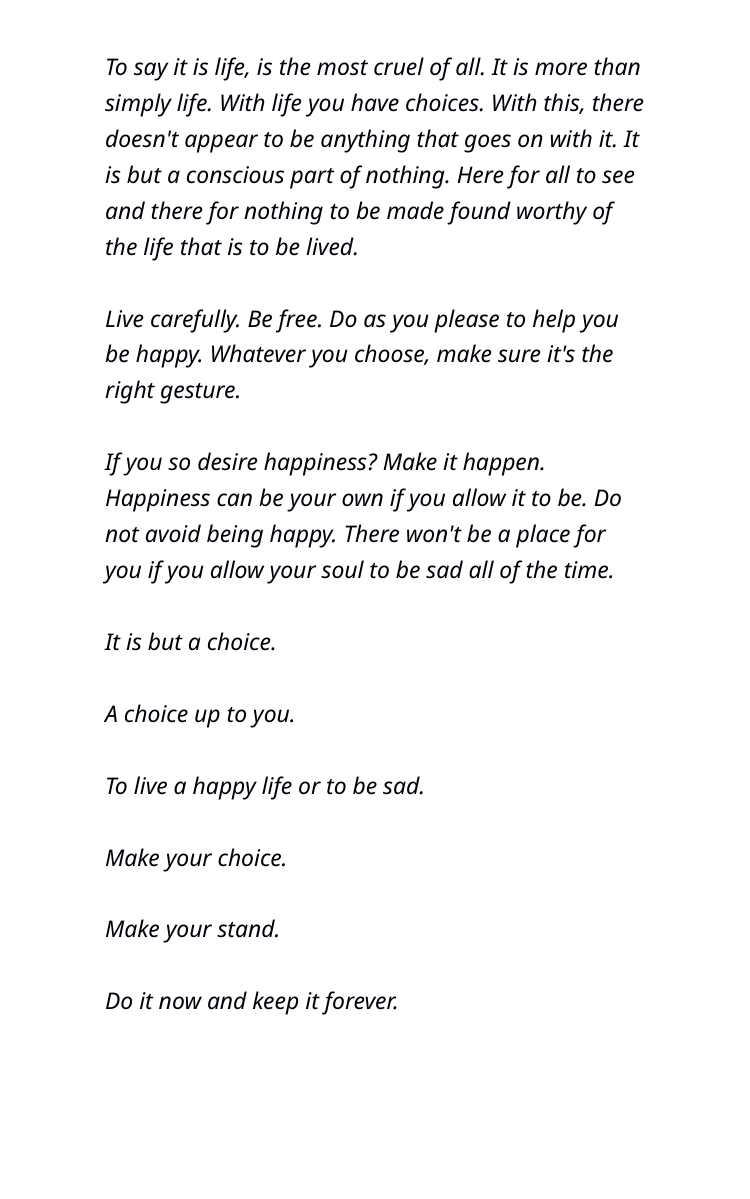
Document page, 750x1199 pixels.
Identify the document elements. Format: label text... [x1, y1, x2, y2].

text To live a happy life or to be sad. [105, 770, 645, 801]
text Make your choice. [105, 842, 645, 873]
text A choice up to you. [105, 698, 645, 729]
text It is but a choice. [105, 626, 645, 657]
text Live carefully. Be free. Do as you please to help you be happy. Whatever you choose, make sure it's the right gesture. [105, 302, 645, 406]
text Do it now and keep it forever. [105, 985, 645, 1017]
text If you so desire happiness? Make it happen. Happiness can be your own if you allow it to be. Do not avoid being happy. There won't be a place for you if you allow your soul to be sad all of the time. [105, 446, 645, 585]
text To say it is life, is the most cruel of all. It is more than simply life. With life you have choices. With this, there doesn't appear to be anything that goes on with it. It is but a conscious part of nothing. Here for all to see and there for nothing to be made found worthy of the life that is to be lived. [105, 51, 645, 262]
text Make your stand. [105, 913, 645, 945]
